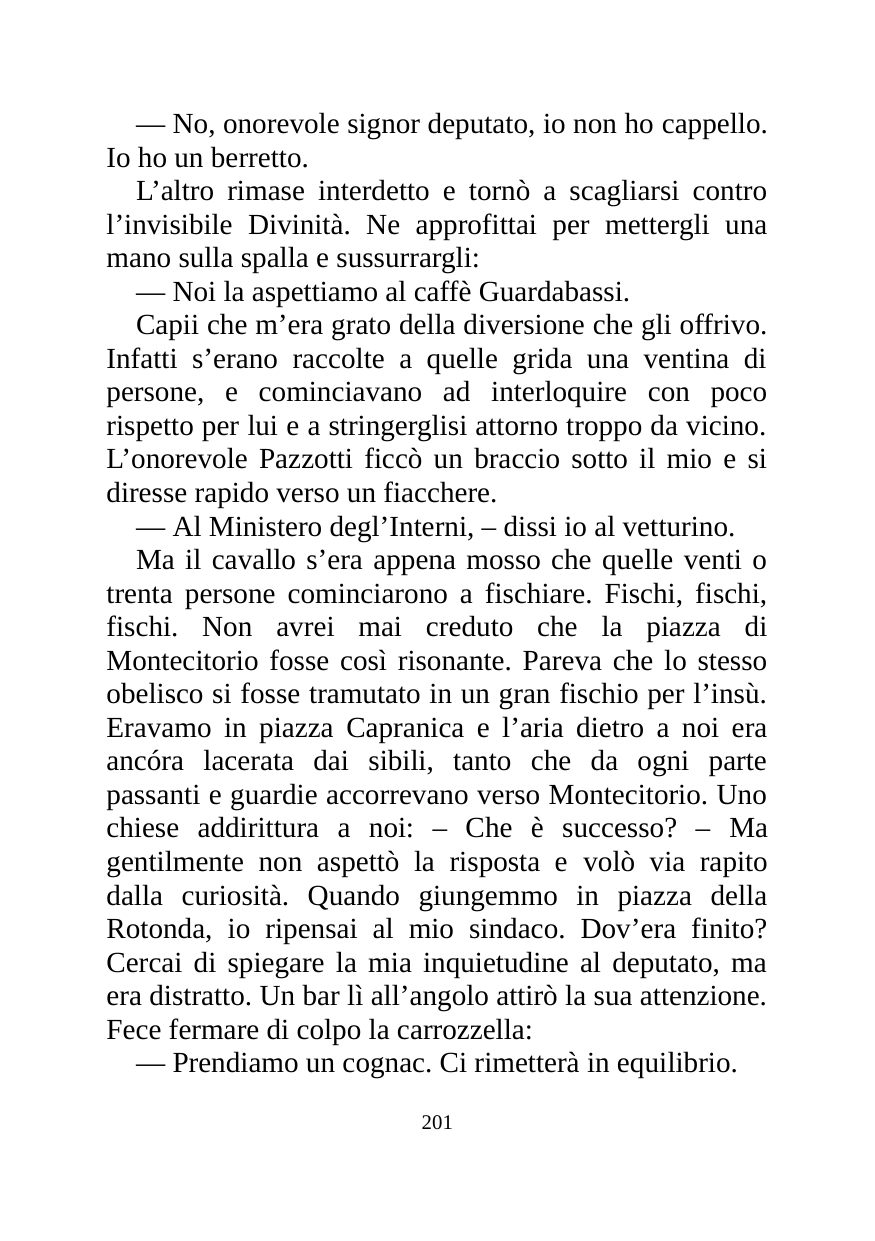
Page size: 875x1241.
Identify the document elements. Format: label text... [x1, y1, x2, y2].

text L’altro rimase interdetto e tornò a scagliarsi contro l’invisibile Divinità. Ne approfittai per mettergli una mano sulla spalla e sussurrargli: [106, 173, 768, 274]
text Capii che m’era grato della diversione che gli offrivo. Infatti s’erano raccolte a quelle grida una ventina di persone, e cominciavano ad interloquire con poco rispetto per lui e a stringerglisi attorno troppo da vicino. L’onorevole Pazzotti ficcò un braccio sotto il mio e si diresse rapido verso un fiacchere. [106, 307, 768, 509]
text — Noi la aspettiamo al caffè Guardabassi. [106, 274, 768, 307]
text Ma il cavallo s’era appena mosso che quelle venti o trenta persone cominciarono a fischiare. Fischi, fischi, fischi. Non avrei mai creduto che la piazza di Montecitorio fosse così risonante. Pareva che lo stesso obelisco si fosse tramutato in un gran fischio per l’insù. Eravamo in piazza Capranica e l’aria dietro a noi era ancóra lacerata dai sibili, tanto che da ogni parte passanti e guardie accorrevano verso Montecitorio. Uno chiese addirittura a noi: – Che è successo? – Ma gentilmente non aspettò la risposta e volò via rapito dalla curiosità. Quando giungemmo in piazza della Rotonda, io ripensai al mio sindaco. Dov’era finito? Cercai di spiegare la mia inquietudine al deputato, ma era distratto. Un bar lì all’angolo attirò la sua attenzione. Fece fermare di colpo la carrozzella: [106, 542, 768, 1045]
text — No, onorevole signor deputato, io non ho cappello. Io ho un berretto. [106, 106, 768, 173]
text — Prendiamo un cognac. Ci rimetterà in equilibrio. [106, 1045, 768, 1079]
text — Al Ministero degl’Interni, – dissi io al vetturino. [106, 509, 768, 542]
